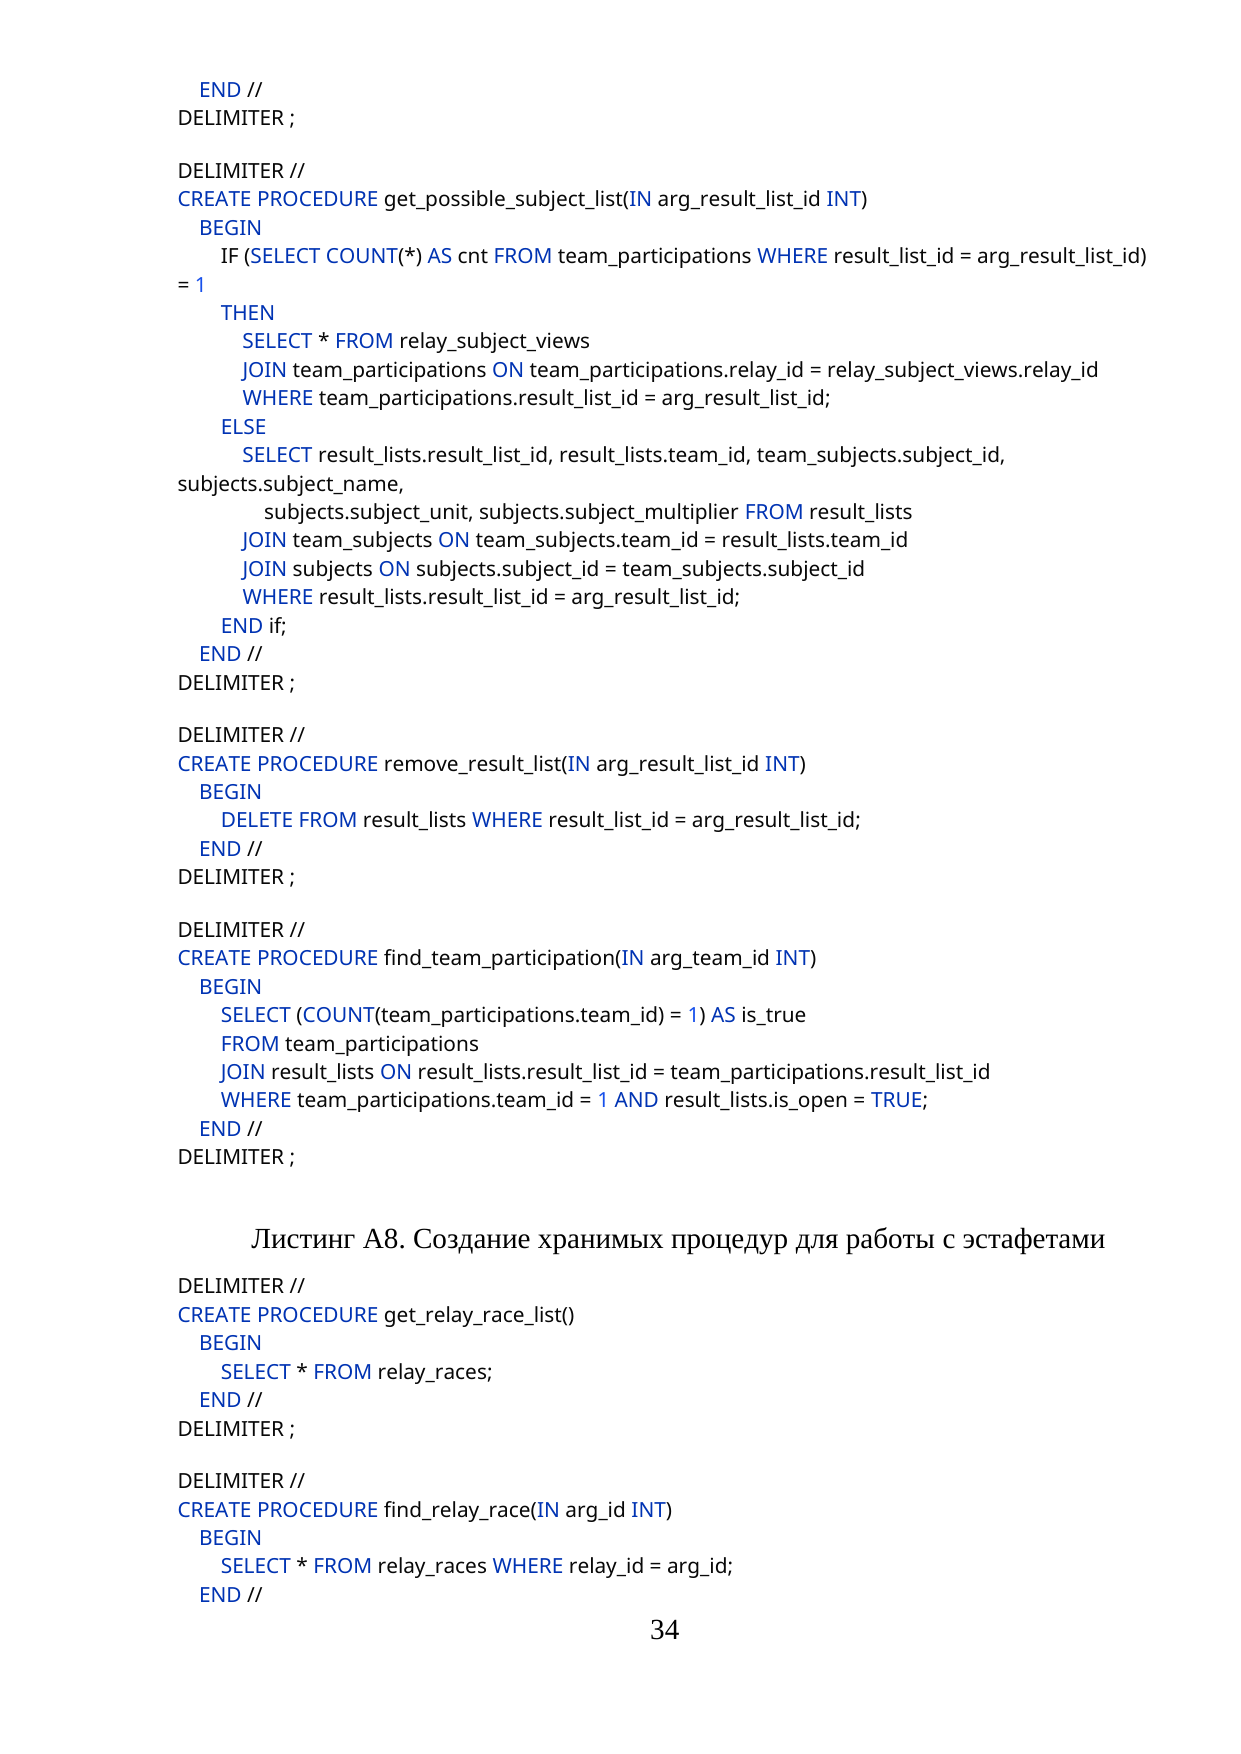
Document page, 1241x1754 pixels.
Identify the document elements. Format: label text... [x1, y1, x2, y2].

text END // DELIMITER ; DELIMITER // CREATE PROCEDURE get_possible_subject_list(IN arg_result_list_id INT) BEGIN IF (SELECT COUNT(*) AS cnt FROM team_participations WHERE result_list_id = arg_result_list_id) = 1 THEN SELECT * FROM relay_subject_views JOIN team_participations ON team_participations.relay_id = relay_subject_views.relay_id WHERE team_participations.result_list_id = arg_result_list_id; ELSE SELECT result_lists.result_list_id, result_lists.team_id, team_subjects.subject_id, subjects.subject_name, subjects.subject_unit, subjects.subject_multiplier FROM result_lists JOIN team_subjects ON team_subjects.team_id = result_lists.team_id JOIN subjects ON subjects.subject_id = team_subjects.subject_id WHERE result_lists.result_list_id = arg_result_list_id; END if; END // DELIMITER ; DELIMITER // CREATE PROCEDURE remove_result_list(IN arg_result_list_id INT) BEGIN DELETE FROM result_lists WHERE result_list_id = arg_result_list_id; END // DELIMITER ; DELIMITER // CREATE PROCEDURE find_team_participation(IN arg_team_id INT) BEGIN SELECT (COUNT(team_participations.team_id) = 1) AS is_true FROM team_participations JOIN result_lists ON result_lists.result_list_id = team_participations.result_list_id WHERE team_participations.team_id = 1 AND result_lists.is_open = TRUE; END // DELIMITER ; [177, 75, 1152, 1171]
text Листинг A8. Создание хранимых процедур для работы с эстафетами [177, 1221, 1152, 1255]
text DELIMITER // CREATE PROCEDURE get_relay_race_list() BEGIN SELECT * FROM relay_races; END // DELIMITER ; DELIMITER // CREATE PROCEDURE find_relay_race(IN arg_id INT) BEGIN SELECT * FROM relay_races WHERE relay_id = arg_id; END // [177, 1272, 1152, 1608]
